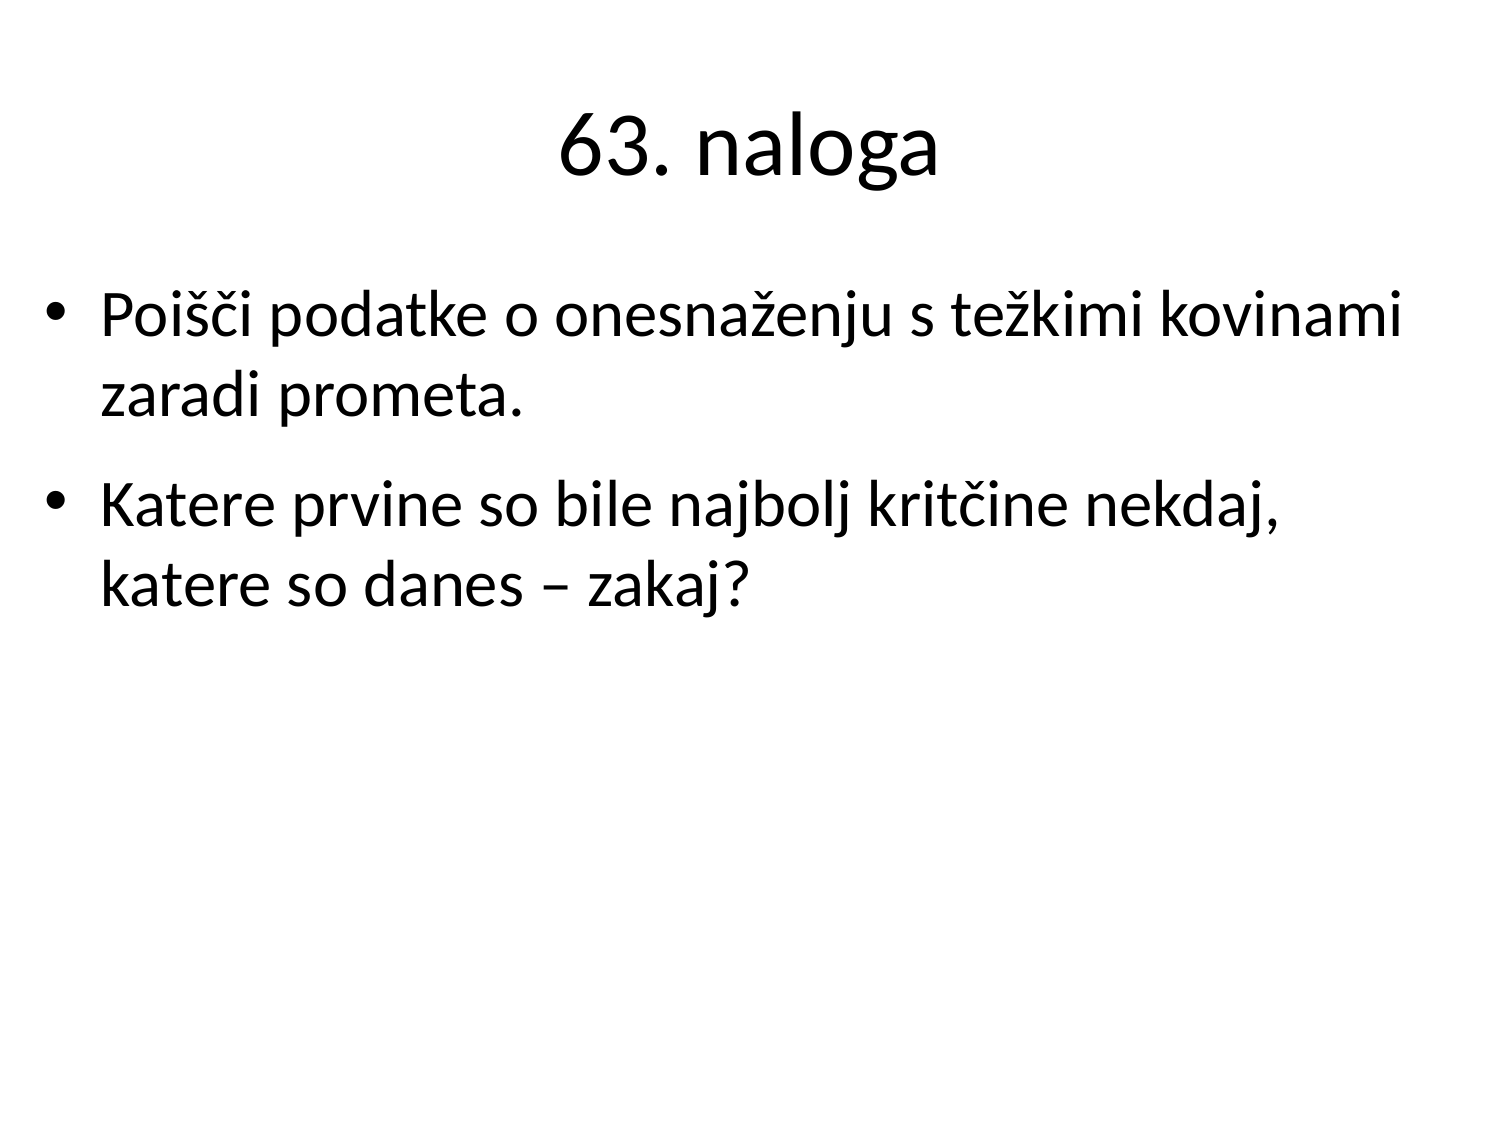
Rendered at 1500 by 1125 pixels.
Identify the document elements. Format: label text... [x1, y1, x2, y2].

list Poišči podatke o onesnaženju s težkimi kovinami zaradi prometa. Katere prvine so bile najbolj kritčine nekdaj, katere so danes – zakaj? [29, 262, 1471, 1005]
title 63. naloga [75, 45, 1425, 233]
